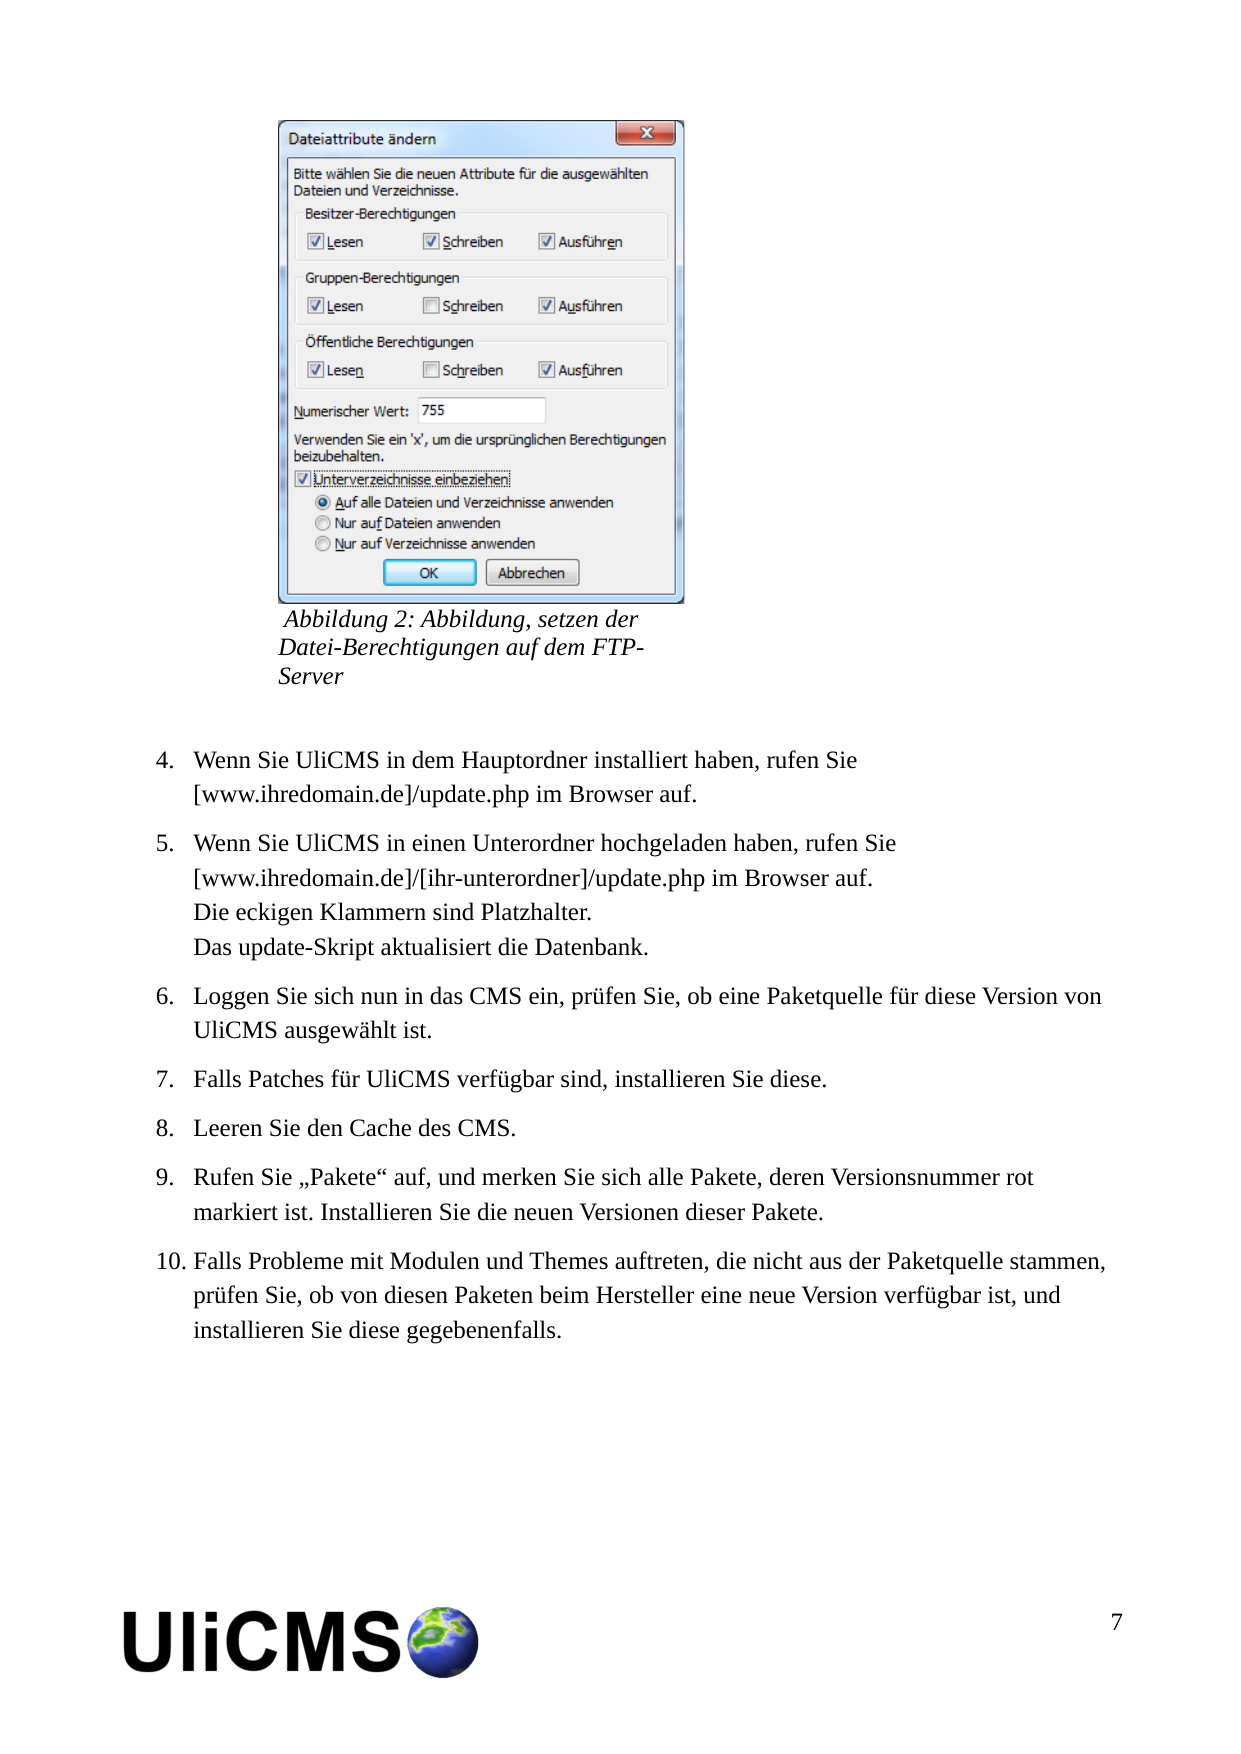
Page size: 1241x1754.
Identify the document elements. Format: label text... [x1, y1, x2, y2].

list Loggen Sie sich nun in das CMS ein, prüfen Sie, ob eine Paketquelle für diese Version von UliCMS ausgewählt ist. [156, 981, 1123, 1044]
list Falls Probleme mit Modulen und Themes auftreten, die nicht aus der Paketquelle stammen, prüfen Sie, ob von diesen Paketen beim Hersteller eine neue Version verfügbar ist, und installieren Sie diese gegebenenfalls. [156, 1246, 1123, 1344]
list Wenn Sie UliCMS in einen Unterordner hochgeladen haben, rufen Sie [www.ihredomain.de]/[ihr-unterordner]/update.php im Browser auf. Die eckigen Klammern sind Platzhalter. Das update-Skript aktualisiert die Datenbank. [156, 828, 1123, 961]
picture [278, 120, 685, 604]
list Falls Patches für UliCMS verfügbar sind, installieren Sie diese. [156, 1064, 1123, 1093]
text Abbildung 2: Abbildung, setzen der Datei-Berechtigungen auf dem FTP-Server [278, 604, 684, 690]
picture [118, 1607, 479, 1681]
list Leeren Sie den Cache des CMS. [156, 1113, 1123, 1142]
list Rufen Sie „Pakete“ auf, und merken Sie sich alle Pakete, deren Versionsnummer rot markiert ist. Installieren Sie die neuen Versionen dieser Pakete. [156, 1162, 1123, 1226]
list Wenn Sie UliCMS in dem Hauptordner installiert haben, rufen Sie [www.ihredomain.de]/update.php im Browser auf. [156, 745, 1123, 808]
